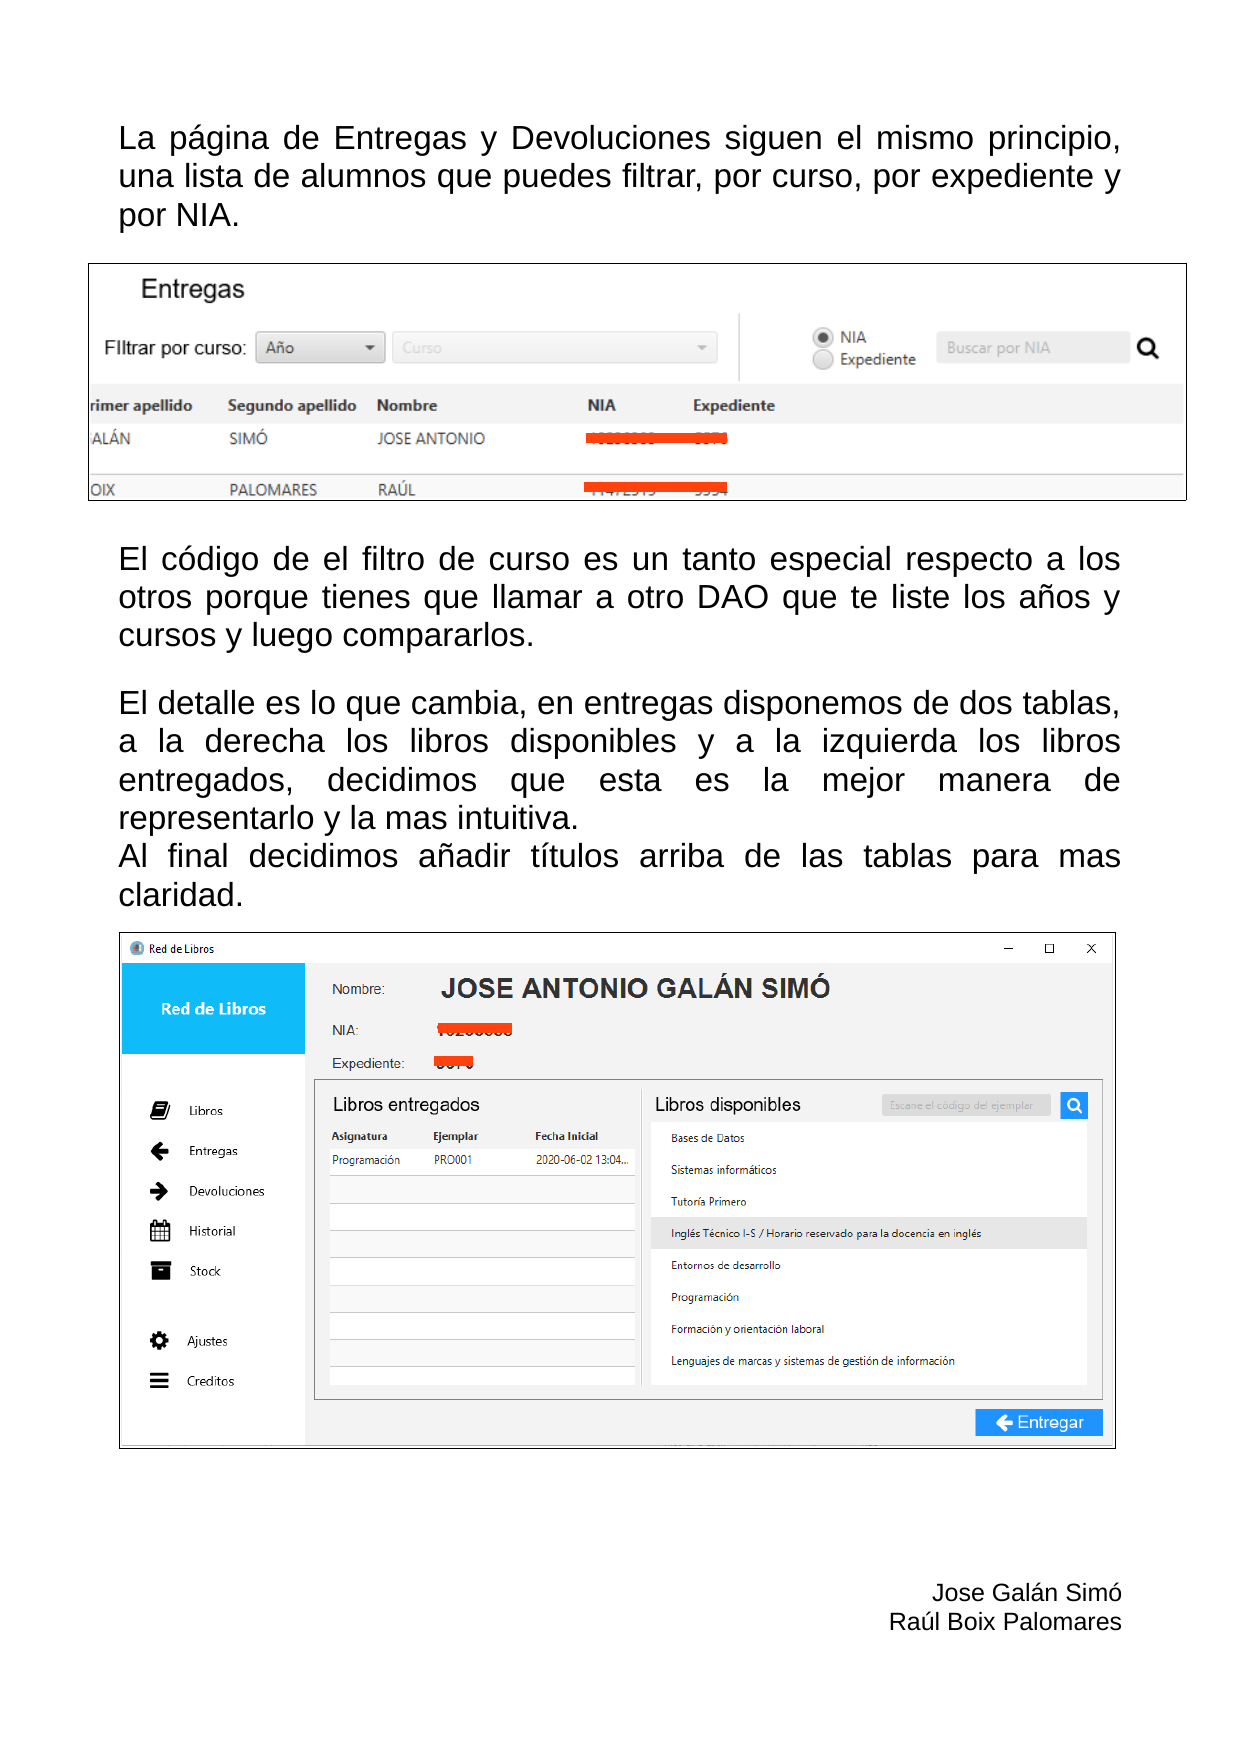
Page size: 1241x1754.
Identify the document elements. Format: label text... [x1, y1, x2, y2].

text El detalle es lo que cambia, en entregas disponemos de dos tablas, a la derecha los libros disponibles y a la izquierda los libros entregados, decidimos que esta es la mejor manera de representarlo y la mas intuitiva. [118, 683, 1122, 836]
picture [121, 935, 1113, 1446]
text Al final decidimos añadir títulos arriba de las tablas para mas claridad. [118, 836, 1122, 913]
picture [202, 1003, 208, 1014]
text El código de el filtro de curso es un tanto especial respecto a los otros porque tienes que llamar a otro DAO que te liste los años y cursos y luego compararlos. [118, 539, 1122, 654]
text La página de Entregas y Devoluciones siguen el mismo principio, una lista de alumnos que puedes filtrar, por curso, por expediente y por NIA. [118, 118, 1122, 233]
picture [233, 1003, 240, 1014]
picture [90, 265, 1184, 498]
